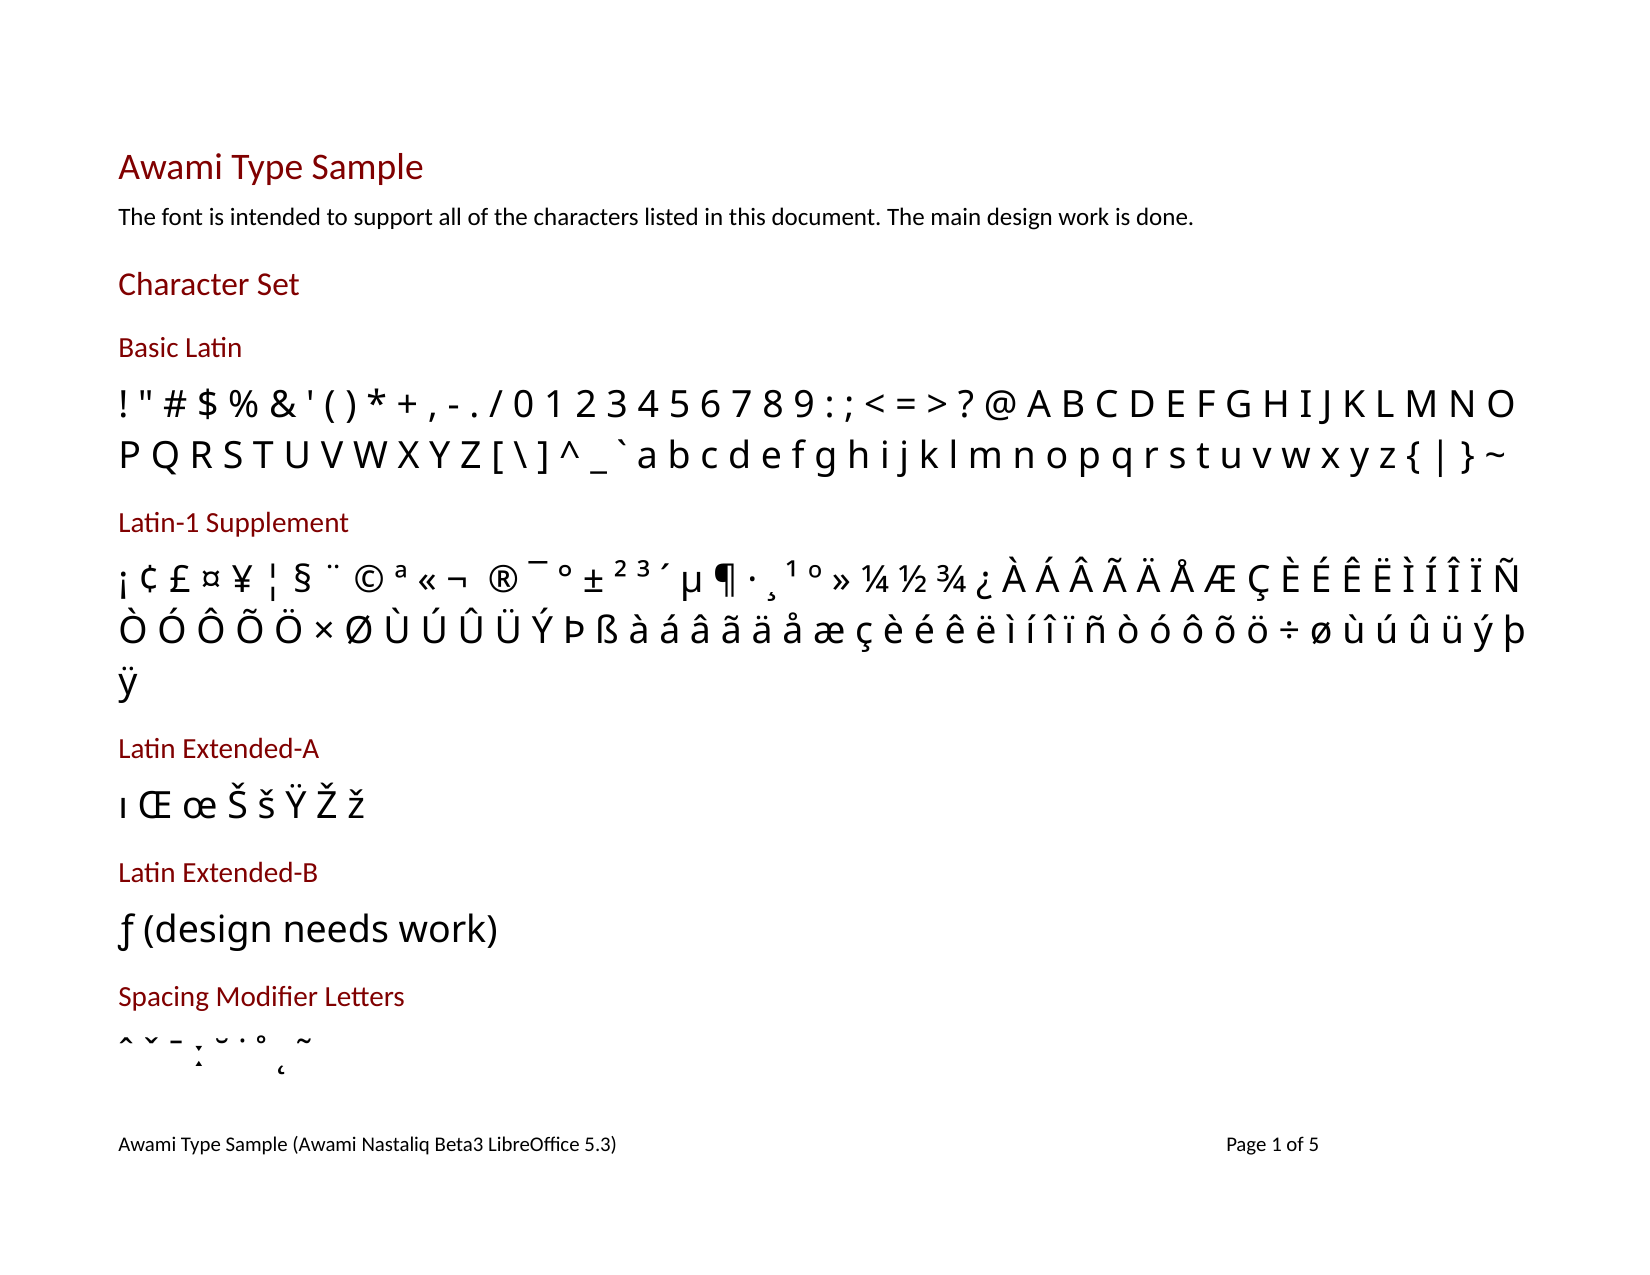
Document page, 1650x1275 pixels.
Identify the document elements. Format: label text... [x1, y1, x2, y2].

text The font is intended to support all of the characters listed in this document. The main design work is done. [118, 201, 1532, 232]
text ƒ (design needs work) [118, 902, 1532, 953]
text ! " # $ % & ' ( ) * + , - . / 0 1 2 3 4 5 6 7 8 9 : ; < = > ? @ A B C D E F G H I J K L M N O P Q R S T U V W X Y Z [ \ ] ^ _ ` a b c d e f g h i j k l m n o p q r s t u v w x y z { | } ~ [118, 377, 1532, 479]
text ı Œ œ Š š Ÿ Ž ž [118, 778, 1532, 829]
text ¡ ¢ £ ¤ ¥ ¦ § ¨ © ª « ¬ ­ ® ¯ ° ± ² ³ ´ µ ¶ · ¸ ¹ º » ¼ ½ ¾ ¿ À Á Â Ã Ä Å Æ Ç È É Ê Ë Ì Í Î Ï Ñ Ò Ó Ô Õ Ö × Ø Ù Ú Û Ü Ý Þ ß à á â ã ä å æ ç è é ê ë ì í î ï ñ ò ó ô õ ö ÷ ø ù ú û ü ý þ ÿ [118, 552, 1532, 705]
subtitle Basic Latin [118, 329, 1532, 364]
title Awami Type Sample [118, 143, 1532, 189]
subtitle Latin-1 Supplement [118, 504, 1532, 539]
subtitle Latin Extended-A [118, 730, 1532, 766]
text ˆ ˇ ˉ ː ˘ ˙ ˚ ˛ ˜ [118, 1027, 1532, 1078]
subtitle Spacing Modifier Letters [118, 978, 1532, 1014]
subtitle Latin Extended-B [118, 854, 1532, 890]
subtitle Character Set [118, 263, 1532, 304]
